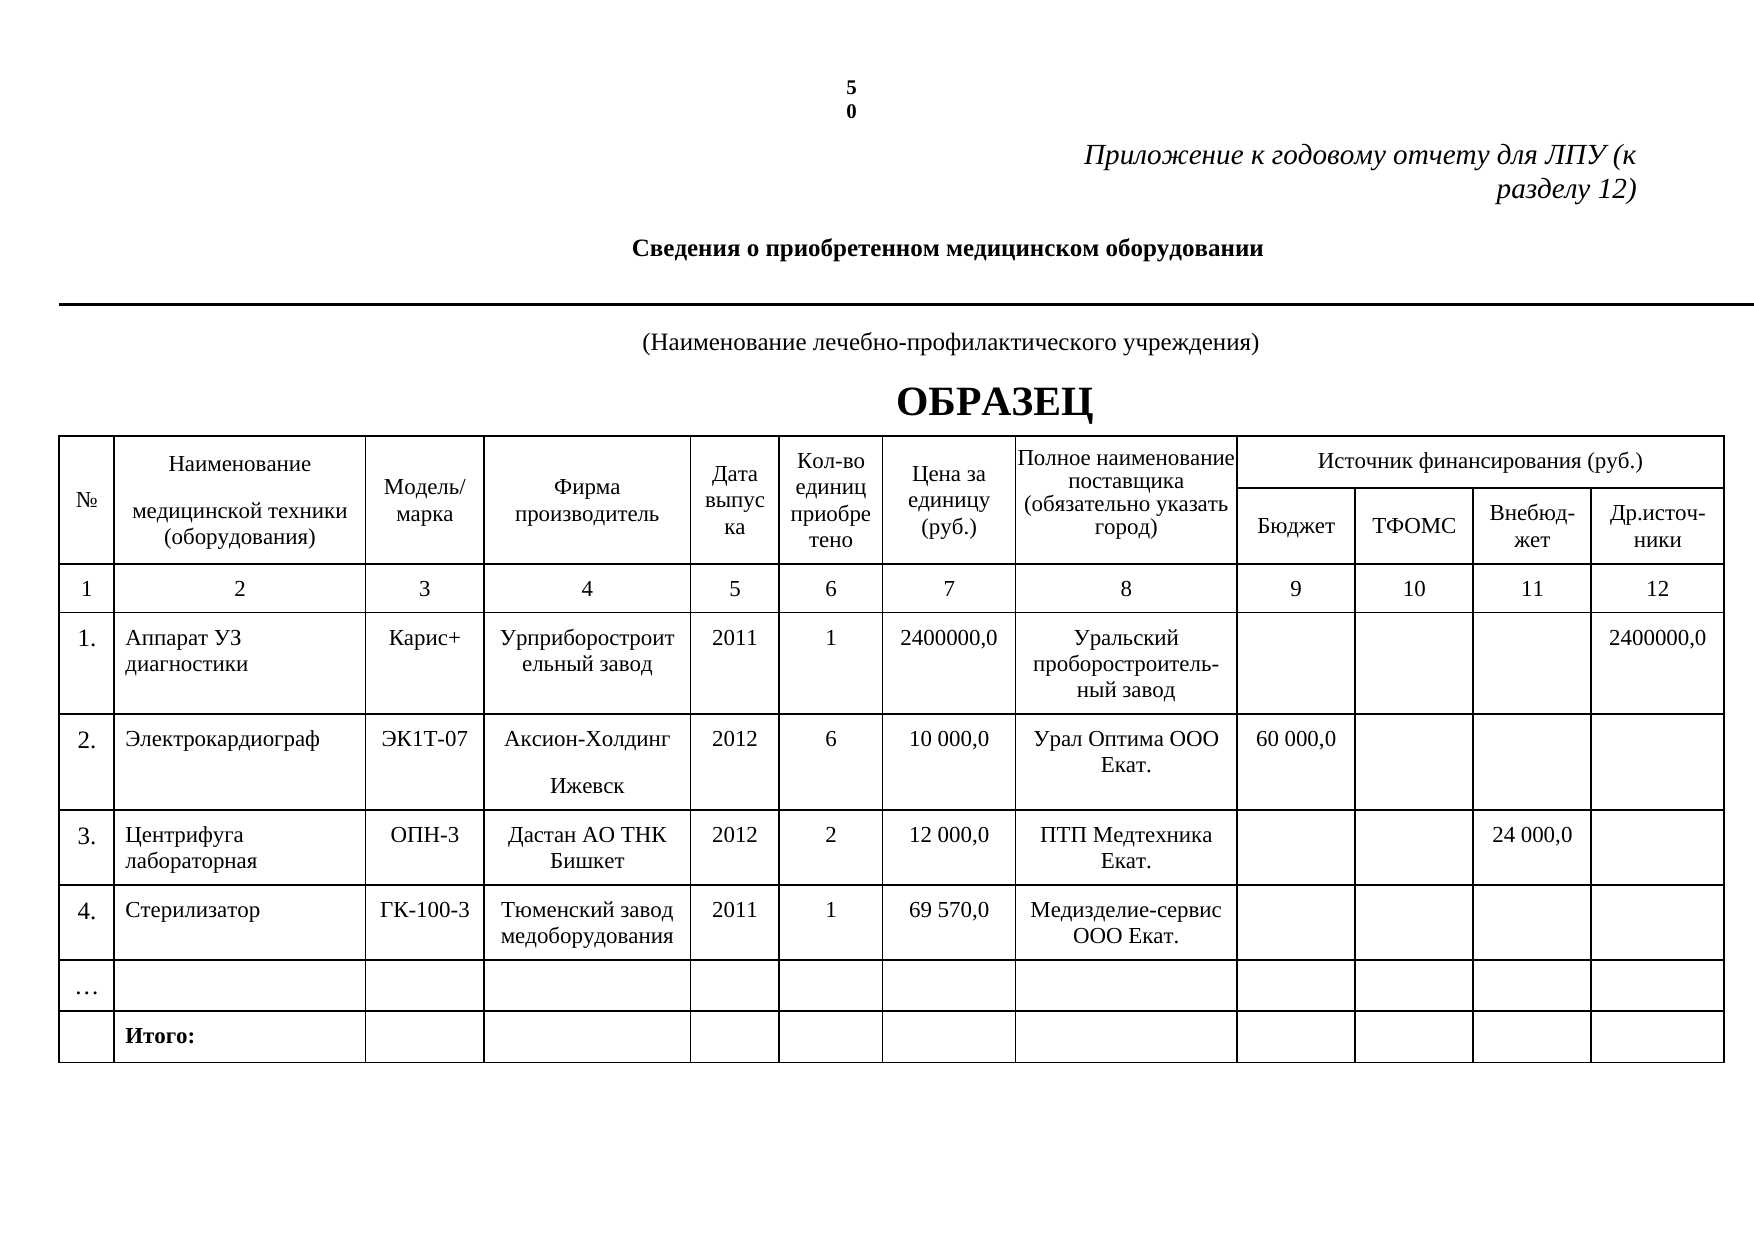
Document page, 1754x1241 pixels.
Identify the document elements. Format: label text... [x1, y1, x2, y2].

table_cell 10 [1356, 565, 1472, 612]
table_cell Медизделие-сервис ООО Екат. [1016, 886, 1236, 959]
table_cell Внебюд-жет [1474, 489, 1590, 563]
table_cell [1356, 961, 1472, 1010]
table_cell Карис+ [366, 613, 483, 713]
table_cell 2 [780, 811, 882, 884]
table_cell Тюменский завод медоборудования [485, 886, 690, 959]
table_cell 24 000,0 [1474, 811, 1590, 884]
table_cell [1592, 715, 1723, 809]
table_cell [1474, 1012, 1590, 1061]
table_cell 5 [691, 565, 778, 612]
table_cell [366, 1012, 483, 1061]
table_cell [1238, 1012, 1354, 1061]
table_cell 2011 [691, 886, 778, 959]
table_header Модель/марка [366, 437, 483, 563]
table_cell [1356, 811, 1472, 884]
table_cell Бюджет [1238, 489, 1354, 563]
table_cell 1. [60, 613, 113, 713]
table_header Полное наименование поставщика (обязательно указать город) [1016, 437, 1236, 563]
table_cell Уральский проборостроитель-ный завод [1016, 613, 1236, 713]
table_cell [883, 1012, 1015, 1061]
table_cell [366, 961, 483, 1010]
table_cell 4 [485, 565, 690, 612]
table_cell [1238, 811, 1354, 884]
table_cell Электрокардиограф [115, 715, 365, 809]
table_cell [1474, 886, 1590, 959]
table_cell 11 [1474, 565, 1590, 612]
table_cell 2. [60, 715, 113, 809]
table_header Наименование медицинской техники (оборудования) [115, 437, 365, 563]
table_header Кол-во единиц приобретено [780, 437, 882, 563]
table_cell ГК-100-3 [366, 886, 483, 959]
table_cell [1238, 886, 1354, 959]
table_cell [115, 961, 365, 1010]
table_cell Урал Оптима ООО Екат. [1016, 715, 1236, 809]
table_cell Аксион-Холдинг Ижевск [485, 715, 690, 809]
table_cell [1016, 961, 1236, 1010]
table_cell 4. [60, 886, 113, 959]
table_cell [780, 1012, 882, 1061]
table_cell 3 [366, 565, 483, 612]
table_cell ПТП Медтехника Екат. [1016, 811, 1236, 884]
table_header Цена за единицу (руб.) [883, 437, 1015, 563]
table_cell [1474, 715, 1590, 809]
table_cell [1238, 961, 1354, 1010]
table_cell [1016, 1012, 1236, 1061]
table_cell Итого: [115, 1012, 365, 1061]
table_header Фирма производитель [485, 437, 690, 563]
table_cell 2012 [691, 811, 778, 884]
table_cell 2400000,0 [1592, 613, 1723, 713]
table_cell [485, 961, 690, 1010]
table_cell [691, 961, 778, 1010]
table_cell 8 [1016, 565, 1236, 612]
table_cell Аппарат УЗ диагностики [115, 613, 365, 713]
table_cell 3. [60, 811, 113, 884]
table_cell [883, 961, 1015, 1010]
table_cell 2011 [691, 613, 778, 713]
table_cell 12 [1592, 565, 1723, 612]
table_cell ОПН-3 [366, 811, 483, 884]
table_cell [1356, 613, 1472, 713]
table_header № [60, 437, 113, 563]
table_cell 10 000,0 [883, 715, 1015, 809]
table_header Источник финансирования (руб.) [1238, 437, 1723, 487]
table_cell 2 [115, 565, 365, 612]
table_cell ТФОМС [1356, 489, 1472, 563]
text ОБРАЗЕЦ [59, 377, 1754, 424]
subtitle Сведения о приобретенном медицинском оборудовании [59, 233, 1754, 262]
table_cell [1592, 886, 1723, 959]
table_cell 60 000,0 [1238, 715, 1354, 809]
table_cell … [60, 961, 113, 1010]
table_cell 2400000,0 [883, 613, 1015, 713]
table_cell [780, 961, 882, 1010]
table_cell Центрифуга лабораторная [115, 811, 365, 884]
text (Наименование лечебно-профилактического учреждения) [59, 327, 1754, 356]
table_cell 1 [60, 565, 113, 612]
table_cell [1356, 1012, 1472, 1061]
table_cell [1592, 811, 1723, 884]
table_cell [1474, 961, 1590, 1010]
table_cell Др.источ-ники [1592, 489, 1723, 563]
table_cell [1592, 961, 1723, 1010]
table_cell [1356, 886, 1472, 959]
table_cell Урприборостроительный завод [485, 613, 690, 713]
table_cell [1474, 613, 1590, 713]
table_cell Стерилизатор [115, 886, 365, 959]
table_cell [1356, 715, 1472, 809]
table_cell 9 [1238, 565, 1354, 612]
table_cell 12 000,0 [883, 811, 1015, 884]
table_cell [1592, 1012, 1723, 1061]
table_cell 69 570,0 [883, 886, 1015, 959]
table_header Дата выпуска [691, 437, 778, 563]
table_cell 1 [780, 886, 882, 959]
table_cell 1 [780, 613, 882, 713]
subtitle Приложение к годовому отчету для ЛПУ (к разделу 12) [1004, 137, 1639, 204]
table_cell 2012 [691, 715, 778, 809]
table_cell [691, 1012, 778, 1061]
table_cell [60, 1012, 113, 1061]
table_cell [485, 1012, 690, 1061]
table_cell 6 [780, 565, 882, 612]
table_cell ЭК1Т-07 [366, 715, 483, 809]
table_cell Дастан АО ТНК Бишкет [485, 811, 690, 884]
table_cell 6 [780, 715, 882, 809]
table_cell 7 [883, 565, 1015, 612]
table_cell [1238, 613, 1354, 713]
